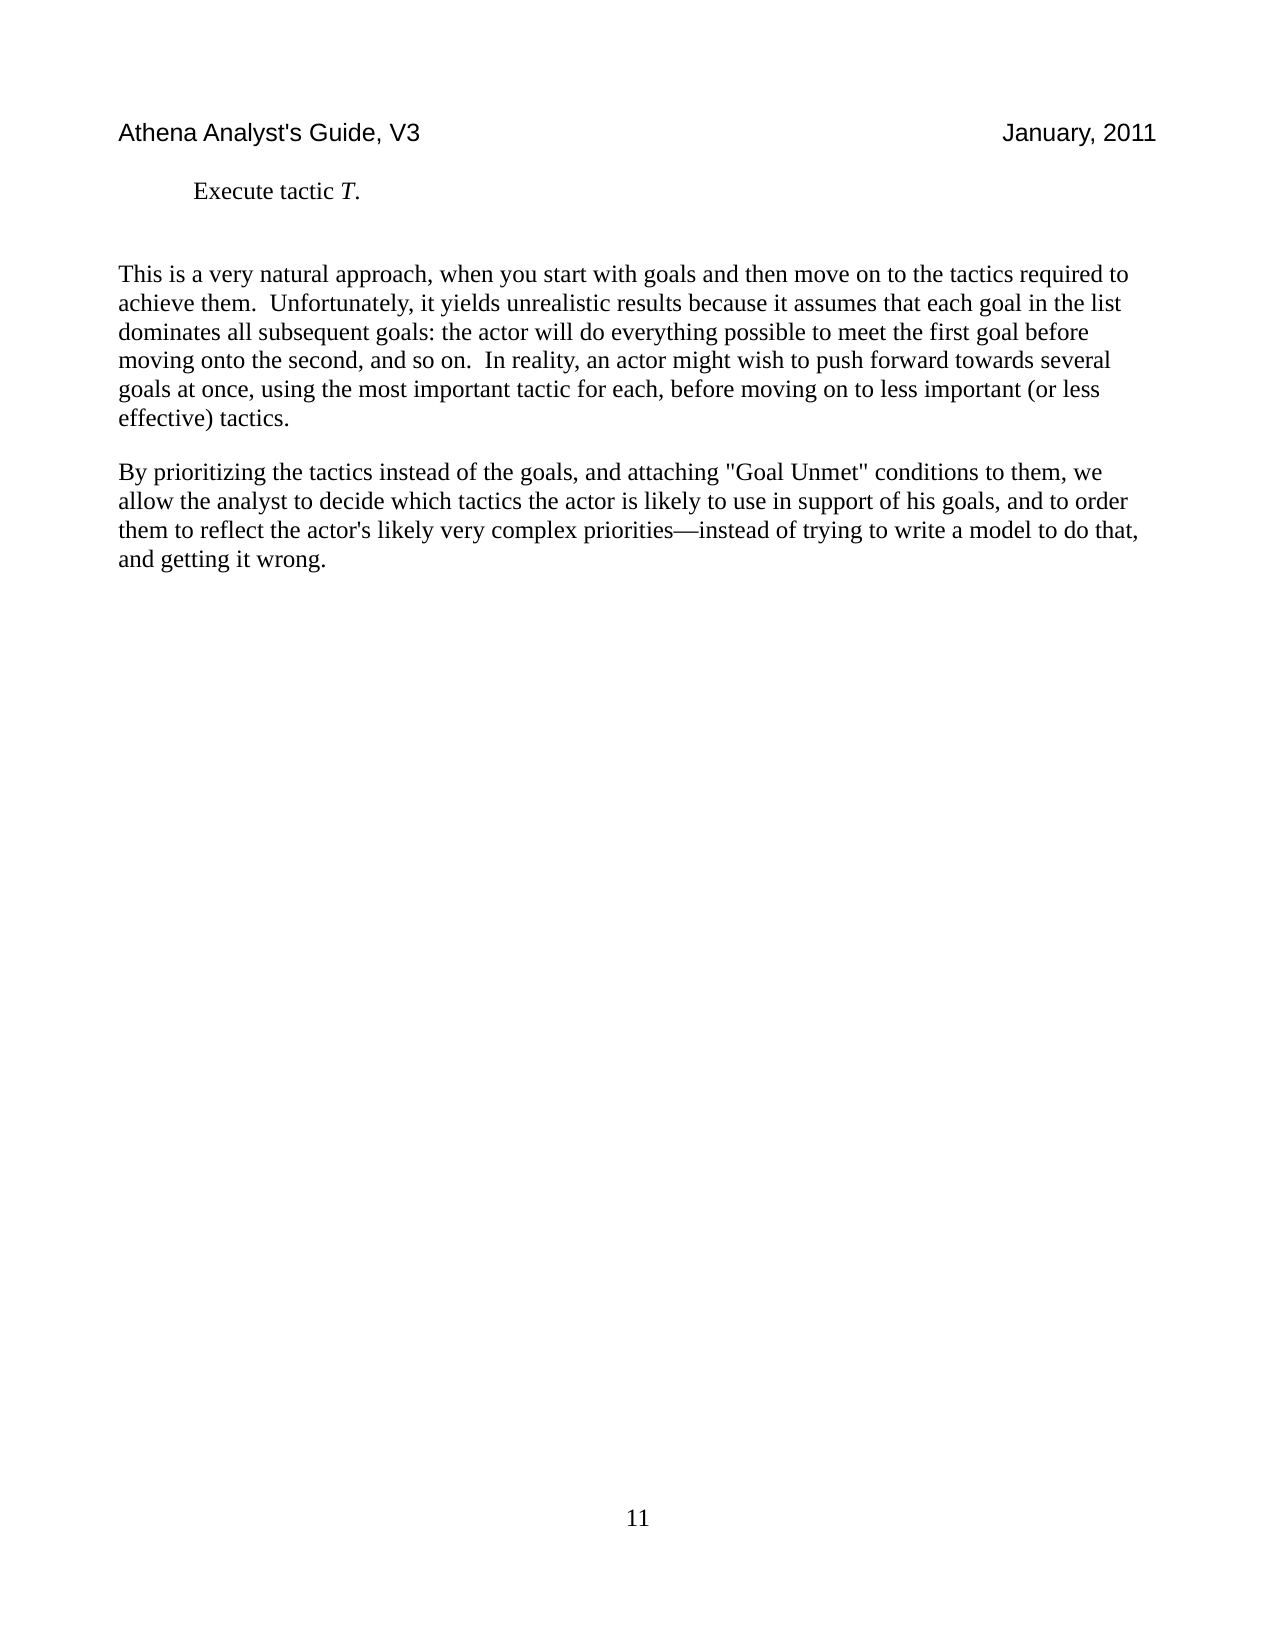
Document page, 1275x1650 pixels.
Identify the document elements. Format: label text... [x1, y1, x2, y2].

text By prioritizing the tactics instead of the goals, and attaching "Goal Unmet" conditions to them, we allow the analyst to decide which tactics the actor is likely to use in support of his goals, and to order them to reflect the actor's likely very complex priorities—instead of trying to write a model to do that, and getting it wrong. [118, 457, 1157, 572]
text This is a very natural approach, when you start with goals and then move on to the tactics required to achieve them. Unfortunately, it yields unrealistic results because it assumes that each goal in the list dominates all subsequent goals: the actor will do everything possible to meet the first goal before moving onto the second, and so on. In reality, an actor might wish to push forward towards several goals at once, using the most important tactic for each, before moving on to less important (or less effective) tactics. [118, 259, 1157, 432]
text Execute tactic T. [118, 176, 1157, 205]
